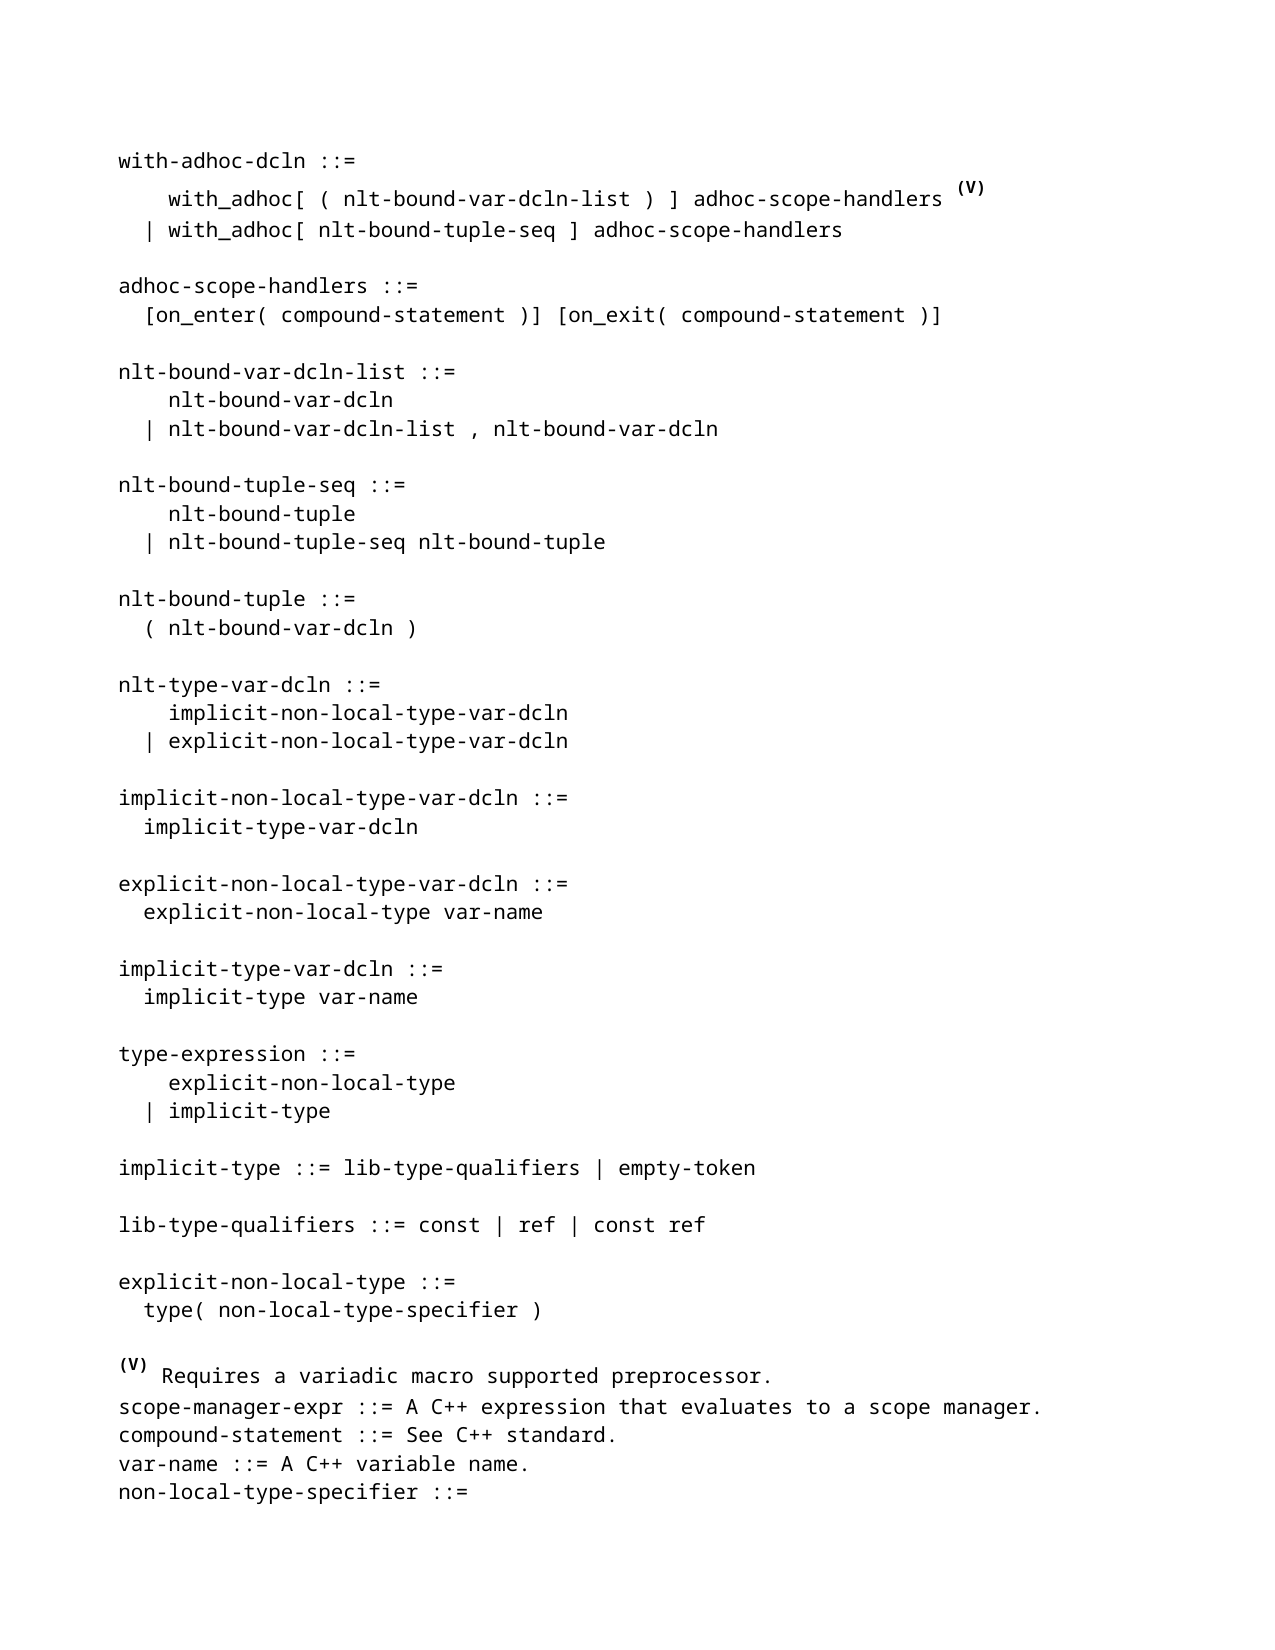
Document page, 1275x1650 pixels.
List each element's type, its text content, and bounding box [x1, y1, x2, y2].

text explicit-non-local-type [118, 1068, 1157, 1096]
text nlt-bound-var-dcln-list ::= [118, 357, 1157, 385]
text with-adhoc-dcln ::= [118, 147, 1157, 175]
text ( nlt-bound-var-dcln ) [118, 613, 1157, 641]
text implicit-non-local-type-var-dcln ::= [118, 783, 1157, 812]
text type( non-local-type-specifier ) [118, 1295, 1157, 1324]
text scope-manager-expr ::= A C++ expression that evaluates to a scope manager. [118, 1392, 1157, 1420]
text with_adhoc[ ( nlt-bound-var-dcln-list ) ] adhoc-scope-handlers (V) [118, 175, 1157, 215]
text compound-statement ::= See C++ standard. [118, 1420, 1157, 1449]
text nlt-bound-tuple [118, 499, 1157, 527]
text implicit-type-var-dcln [118, 812, 1157, 840]
text | explicit-non-local-type-var-dcln [118, 727, 1157, 755]
text type-expression ::= [118, 1039, 1157, 1068]
text | nlt-bound-tuple-seq nlt-bound-tuple [118, 527, 1157, 556]
text implicit-non-local-type-var-dcln [118, 698, 1157, 727]
text nlt-type-var-dcln ::= [118, 670, 1157, 698]
text explicit-non-local-type ::= [118, 1267, 1157, 1295]
text nlt-bound-tuple-seq ::= [118, 471, 1157, 499]
text implicit-type var-name [118, 982, 1157, 1011]
text adhoc-scope-handlers ::= [118, 272, 1157, 300]
text explicit-non-local-type-var-dcln ::= [118, 869, 1157, 897]
text nlt-bound-var-dcln [118, 385, 1157, 414]
text | implicit-type [118, 1096, 1157, 1125]
text explicit-non-local-type var-name [118, 897, 1157, 926]
text | nlt-bound-var-dcln-list , nlt-bound-var-dcln [118, 414, 1157, 442]
text var-name ::= A C++ variable name. [118, 1449, 1157, 1477]
text [on_enter( compound-statement )] [on_exit( compound-statement )] [118, 300, 1157, 328]
text (V) Requires a variadic macro supported preprocessor. [118, 1352, 1157, 1392]
text | with_adhoc[ nlt-bound-tuple-seq ] adhoc-scope-handlers [118, 215, 1157, 243]
text implicit-type ::= lib-type-qualifiers | empty-token [118, 1153, 1157, 1182]
text implicit-type-var-dcln ::= [118, 954, 1157, 982]
text nlt-bound-tuple ::= [118, 584, 1157, 613]
text non-local-type-specifier ::= [118, 1477, 1157, 1506]
text lib-type-qualifiers ::= const | ref | const ref [118, 1210, 1157, 1238]
